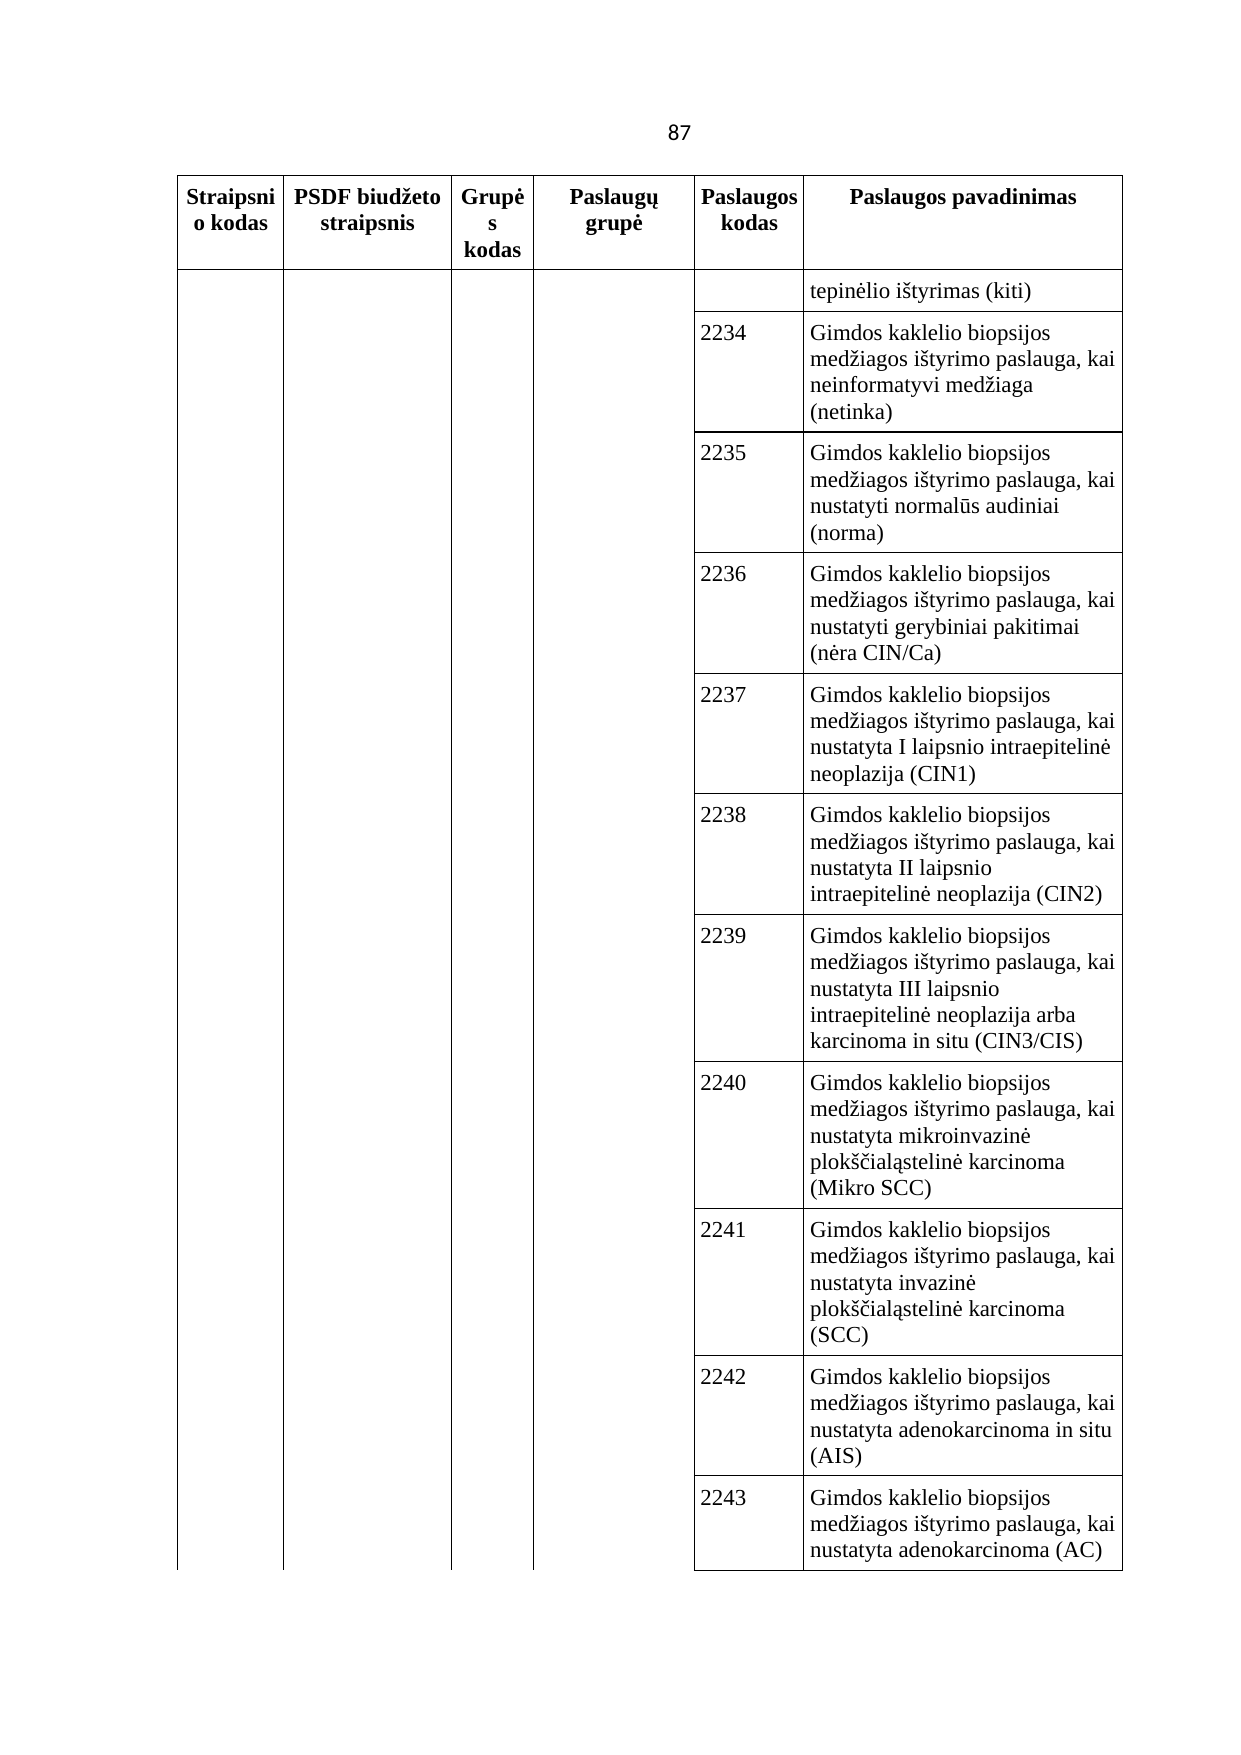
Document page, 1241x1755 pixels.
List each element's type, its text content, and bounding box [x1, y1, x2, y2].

table_cell [534, 1061, 694, 1208]
table_cell [178, 793, 283, 914]
table_cell Gimdos kaklelio biopsijos medžiagos ištyrimo paslauga, kai nustatyta adenokarcinoma in situ (AIS) [804, 1356, 1122, 1475]
table_cell 2236 [695, 553, 803, 673]
table_cell [178, 673, 283, 793]
table_cell [534, 1475, 694, 1570]
table_cell [452, 311, 533, 431]
table_cell [452, 673, 533, 793]
table_cell Gimdos kaklelio biopsijos medžiagos ištyrimo paslauga, kai nustatyti normalūs audiniai (norma) [804, 433, 1122, 552]
table_cell 2242 [695, 1356, 803, 1475]
table_cell [284, 1475, 451, 1570]
table_header PSDF biudžeto straipsnis [284, 176, 451, 269]
table_cell [284, 673, 451, 793]
table_cell 2235 [695, 433, 803, 552]
table_cell [534, 552, 694, 673]
table_cell [178, 311, 283, 431]
table_cell [452, 270, 533, 311]
table_cell 2237 [695, 674, 803, 793]
table_header Paslaugos kodas [695, 176, 803, 269]
table_cell [178, 1475, 283, 1570]
table_cell [284, 1208, 451, 1355]
table_cell [178, 270, 283, 311]
table_cell [284, 1061, 451, 1208]
table_cell 2238 [695, 794, 803, 914]
table_cell [452, 793, 533, 914]
table_cell [452, 552, 533, 673]
table_cell [534, 1355, 694, 1475]
table_cell 2234 [695, 312, 803, 431]
table_cell [178, 1061, 283, 1208]
table_cell [452, 1355, 533, 1475]
table_cell [178, 914, 283, 1061]
table_cell [452, 1475, 533, 1570]
table_cell [284, 1355, 451, 1475]
table_cell [284, 914, 451, 1061]
table_cell 2239 [695, 915, 803, 1061]
table_cell [178, 552, 283, 673]
table_cell [695, 270, 803, 311]
table_cell tepinėlio ištyrimas (kiti) [804, 270, 1122, 311]
table_cell Gimdos kaklelio biopsijos medžiagos ištyrimo paslauga, kai nustatyta mikroinvazinė plokščialąstelinė karcinoma (Mikro SCC) [804, 1062, 1122, 1208]
table_cell [452, 1061, 533, 1208]
table_cell [534, 914, 694, 1061]
table_cell [534, 311, 694, 431]
table_cell [284, 311, 451, 431]
table_cell [284, 552, 451, 673]
table_cell 2240 [695, 1062, 803, 1208]
table_cell [284, 270, 451, 311]
table_cell [178, 1355, 283, 1475]
table_cell [534, 1208, 694, 1355]
table_cell Gimdos kaklelio biopsijos medžiagos ištyrimo paslauga, kai neinformatyvi medžiaga (netinka) [804, 312, 1122, 431]
table_header Grupės kodas [452, 176, 533, 269]
table_cell [284, 431, 451, 552]
table_cell [284, 793, 451, 914]
table_cell Gimdos kaklelio biopsijos medžiagos ištyrimo paslauga, kai nustatyta II laipsnio intraepitelinė neoplazija (CIN2) [804, 794, 1122, 914]
table_cell [178, 431, 283, 552]
table_cell [534, 673, 694, 793]
table_cell [534, 270, 694, 311]
table_cell [452, 914, 533, 1061]
table_cell [452, 431, 533, 552]
table_cell [452, 1208, 533, 1355]
table_cell Gimdos kaklelio biopsijos medžiagos ištyrimo paslauga, kai nustatyta adenokarcinoma (AC) [804, 1476, 1122, 1570]
table_cell Gimdos kaklelio biopsijos medžiagos ištyrimo paslauga, kai nustatyta invazinė plokščialąstelinė karcinoma (SCC) [804, 1209, 1122, 1355]
table_cell [534, 793, 694, 914]
table_cell [178, 1208, 283, 1355]
table_header Paslaugos pavadinimas [804, 176, 1122, 269]
table_cell 2241 [695, 1209, 803, 1355]
table_header Paslaugų grupė [534, 176, 694, 269]
table_cell [534, 431, 694, 552]
table_cell 2243 [695, 1476, 803, 1570]
table_cell Gimdos kaklelio biopsijos medžiagos ištyrimo paslauga, kai nustatyti gerybiniai pakitimai (nėra CIN/Ca) [804, 553, 1122, 673]
table_cell Gimdos kaklelio biopsijos medžiagos ištyrimo paslauga, kai nustatyta I laipsnio intraepitelinė neoplazija (CIN1) [804, 674, 1122, 793]
table_header Straipsnio kodas [178, 176, 283, 269]
table_cell Gimdos kaklelio biopsijos medžiagos ištyrimo paslauga, kai nustatyta III laipsnio intraepitelinė neoplazija arba karcinoma in situ (CIN3/CIS) [804, 915, 1122, 1061]
